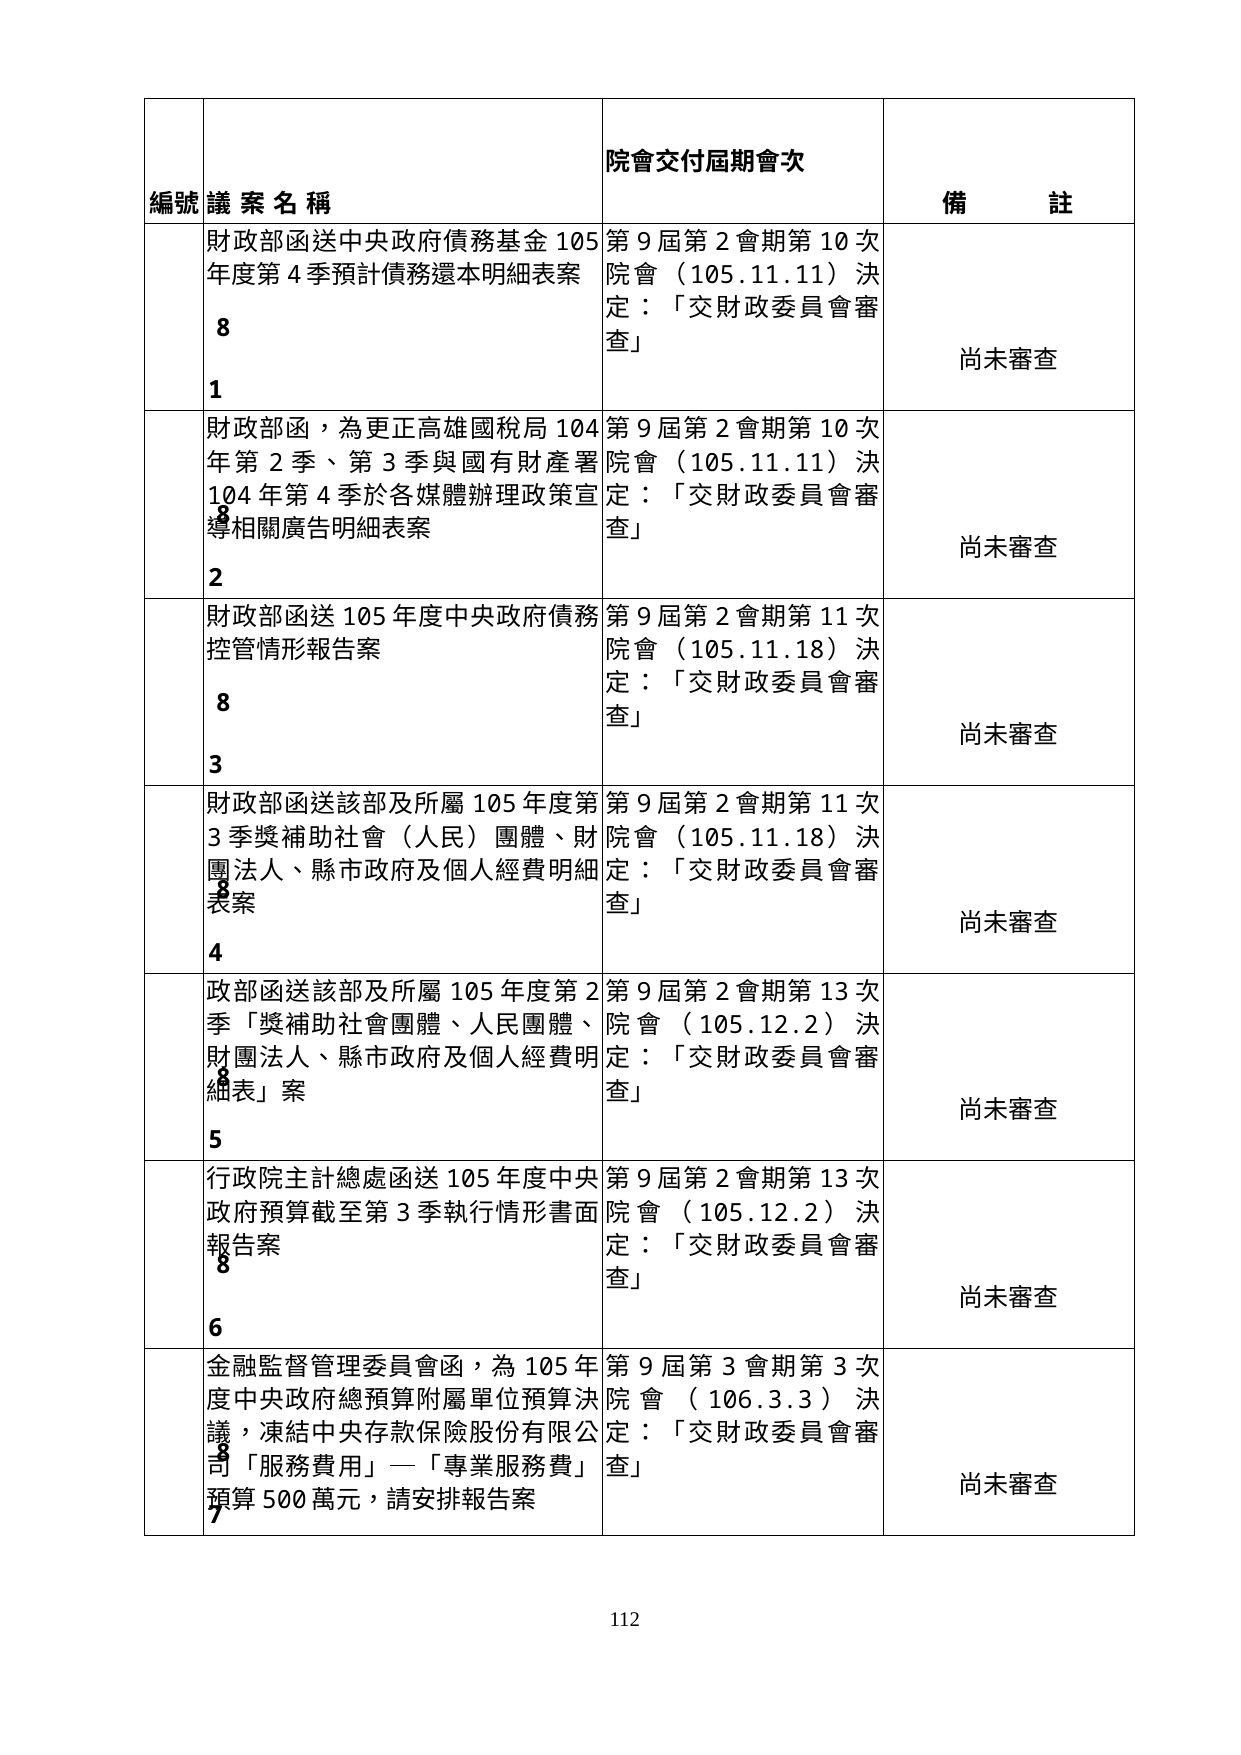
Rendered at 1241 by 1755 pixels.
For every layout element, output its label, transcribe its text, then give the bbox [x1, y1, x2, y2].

table_cell 尚未審查 [884, 974, 1134, 1160]
table_cell 財政部函送中央政府債務基金105年度第4季預計債務還本明細表案 [204, 224, 602, 410]
table_cell 財政部函送105年度中央政府債務控管情形報告案 [204, 599, 602, 785]
table_cell 金融監督管理委員會函，為105年度中央政府總預算附屬單位預算決議，凍結中央存款保險股份有限公司「服務費用」─「專業服務費」預算500萬元，請安排報告案 [204, 1349, 602, 1535]
table_cell 第9屆第2會期第11次院會（105.11.18）決定：「交財政委員會審查」 [603, 786, 883, 972]
table_cell [145, 224, 203, 410]
table_cell 第9屆第3會期第3次院會（106.3.3）決定：「交財政委員會審查」 [603, 1349, 883, 1535]
table_cell 第9屆第2會期第11次院會（105.11.18）決定：「交財政委員會審查」 [603, 599, 883, 785]
table_cell 財政部函，為更正高雄國稅局104年第2季、第3季與國有財產署104年第4季於各媒體辦理政策宣導相關廣告明細表案 [204, 411, 602, 597]
table_cell [145, 974, 203, 1160]
table_cell 尚未審查 [884, 411, 1134, 597]
table_header 院會交付屆期會次 [603, 99, 883, 222]
table_cell 第9屆第2會期第13次院會（105.12.2）決定：「交財政委員會審查」 [603, 1161, 883, 1347]
table_cell [145, 786, 203, 972]
table_cell 行政院主計總處函送105年度中央政府預算截至第3季執行情形書面報告案 [204, 1161, 602, 1347]
table_header 編號 [145, 99, 203, 222]
table_header 備 註 [884, 99, 1134, 222]
table_cell 政部函送該部及所屬105年度第2季「獎補助社會團體、人民團體、財團法人、縣市政府及個人經費明細表」案 [204, 974, 602, 1160]
table_cell 尚未審查 [884, 224, 1134, 410]
table_cell 尚未審查 [884, 599, 1134, 785]
table_cell 尚未審查 [884, 1349, 1134, 1535]
table_cell 第9屆第2會期第13次院會（105.12.2）決定：「交財政委員會審查」 [603, 974, 883, 1160]
table_cell 尚未審查 [884, 1161, 1134, 1347]
table_cell 財政部函送該部及所屬105年度第3季獎補助社會（人民）團體、財團法人、縣市政府及個人經費明細表案 [204, 786, 602, 972]
table_cell [145, 1161, 203, 1347]
table_cell [145, 599, 203, 785]
table_cell 第9屆第2會期第10次院會（105.11.11）決定：「交財政委員會審查」 [603, 411, 883, 597]
table_cell [145, 1349, 203, 1535]
table_cell 尚未審查 [884, 786, 1134, 972]
table_header 議案名稱 [204, 99, 602, 222]
table_cell 第9屆第2會期第10次院會（105.11.11）決定：「交財政委員會審查」 [603, 224, 883, 410]
table_cell [145, 411, 203, 597]
